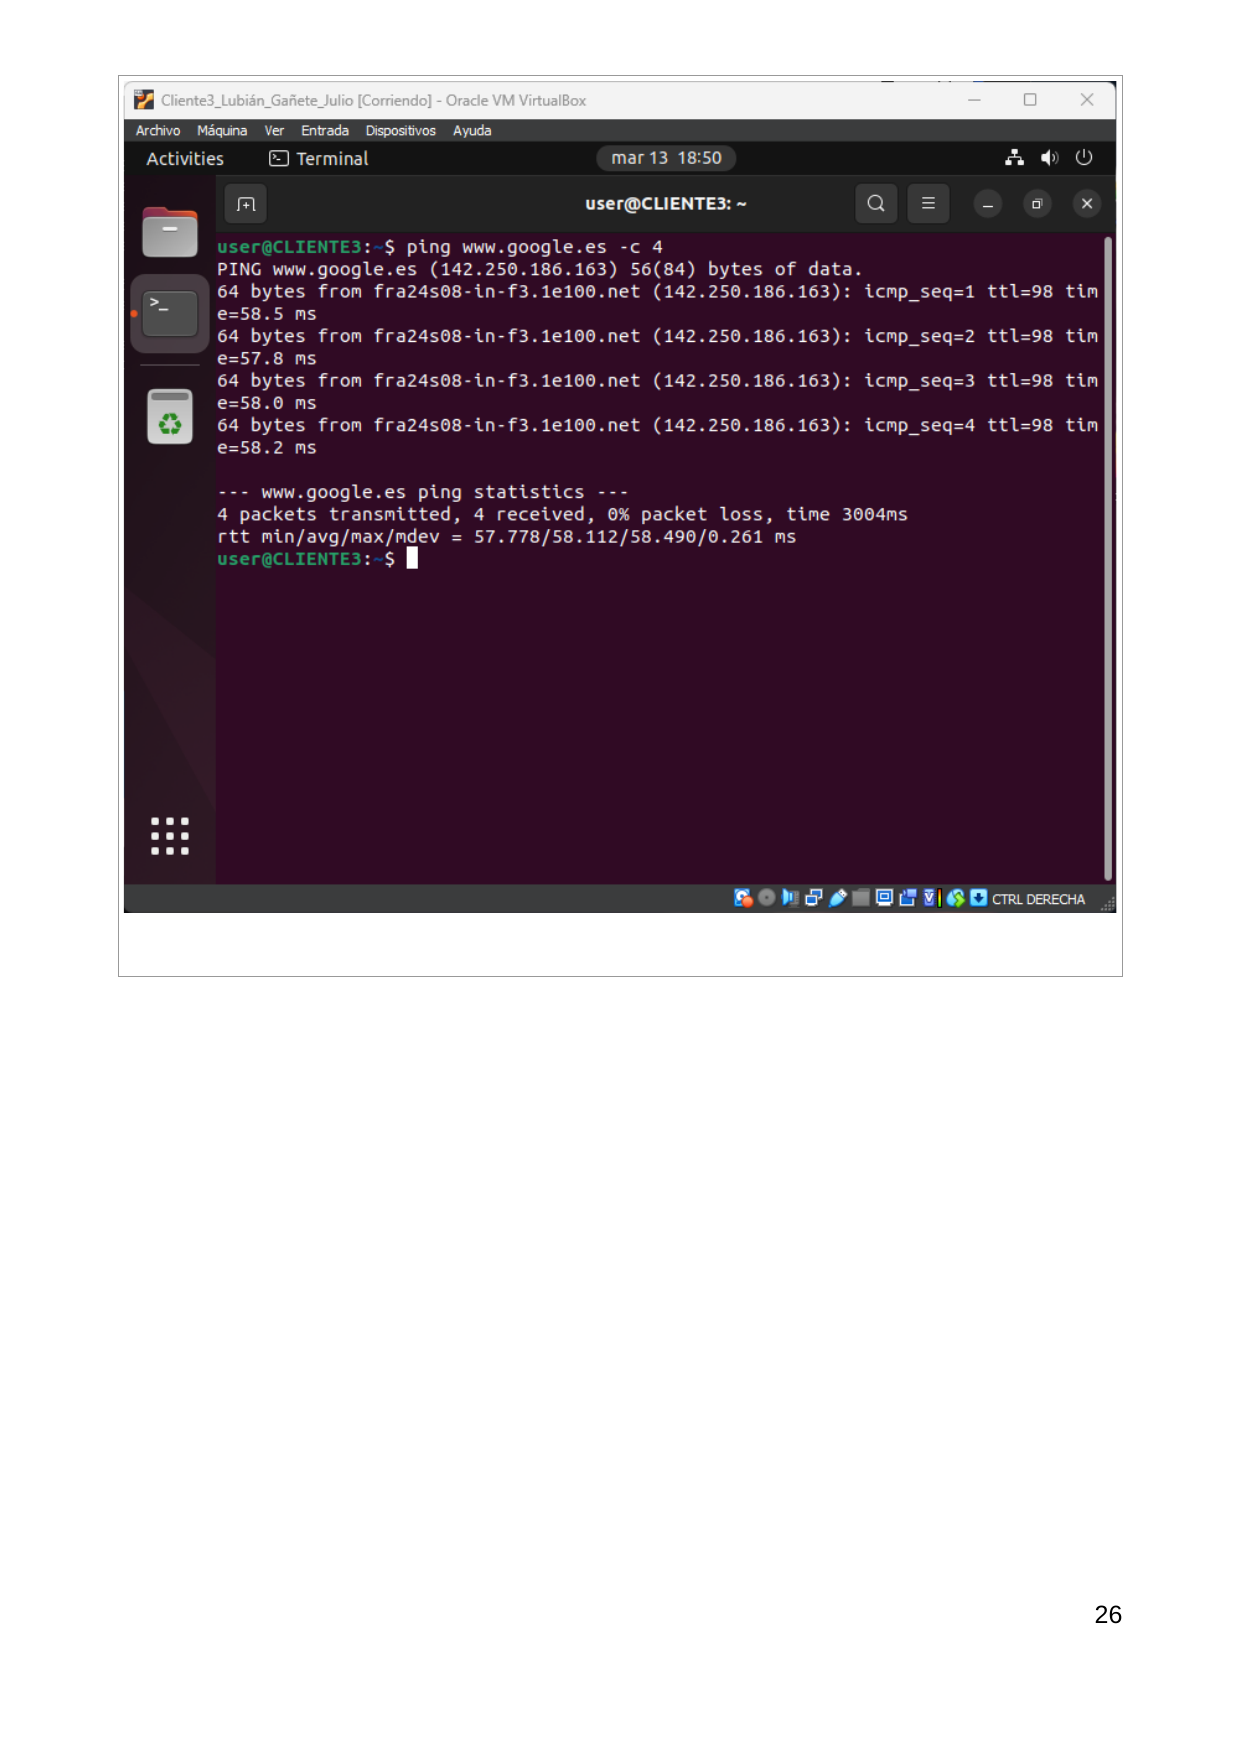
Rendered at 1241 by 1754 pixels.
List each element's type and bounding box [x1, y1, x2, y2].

table_cell [119, 76, 1122, 976]
